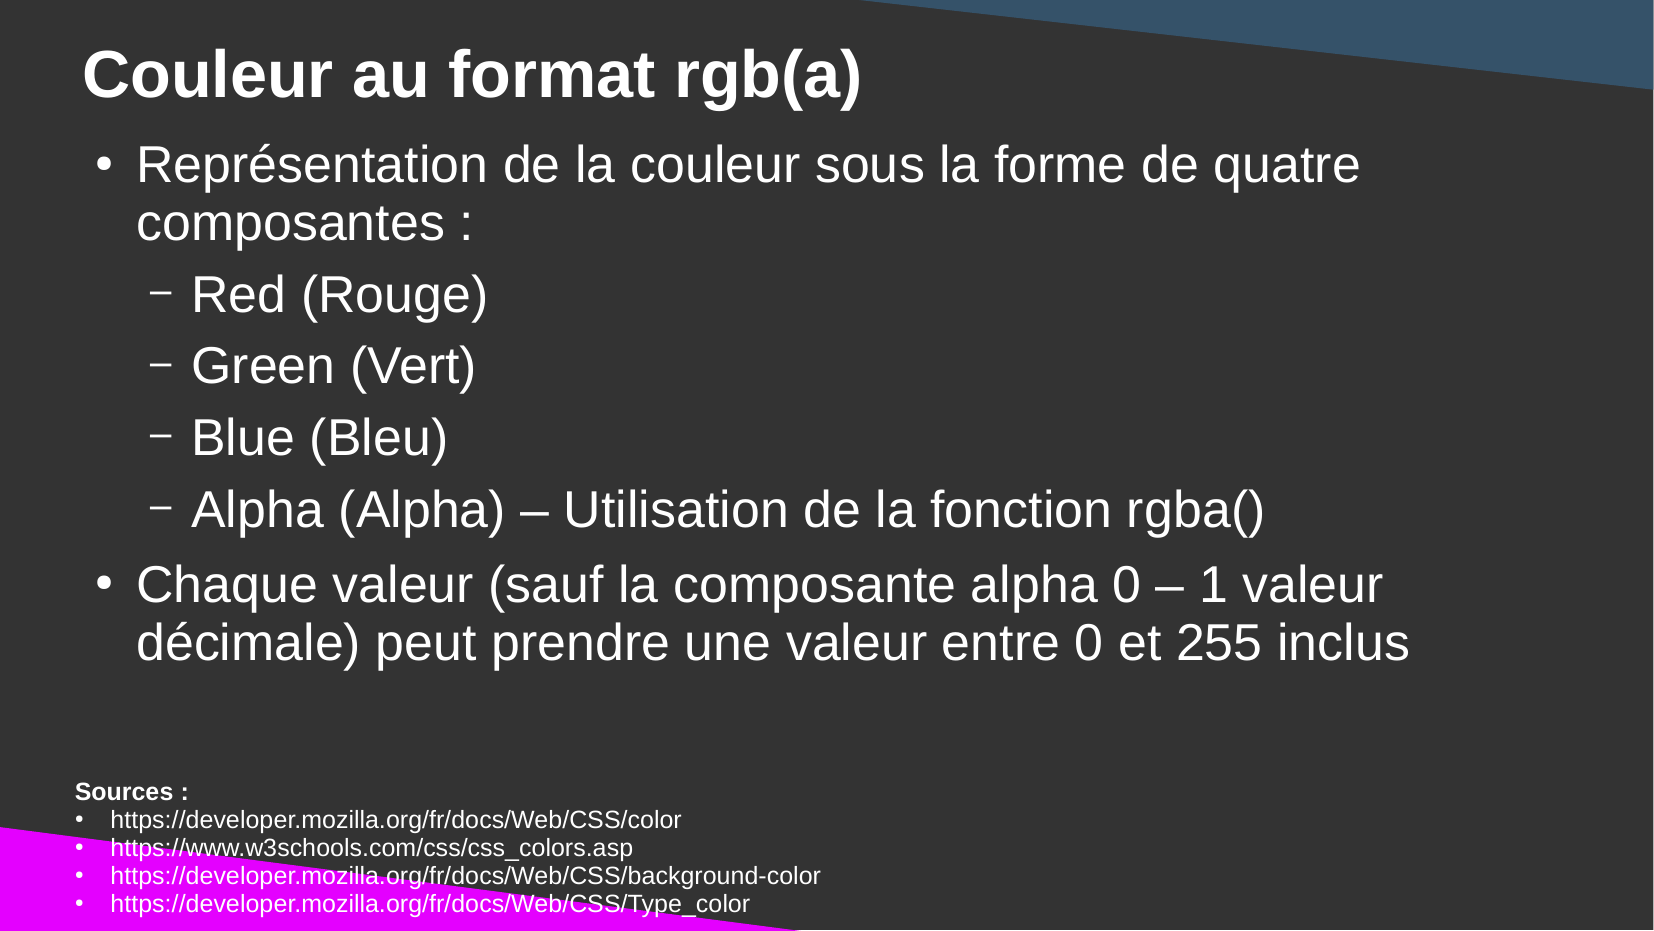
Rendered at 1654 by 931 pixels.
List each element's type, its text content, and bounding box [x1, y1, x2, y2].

text_box [859, 0, 1654, 90]
title Couleur au format rgb(a) [82, 37, 1571, 122]
list Représentation de la couleur sous la forme de quatre composantes : Red (Rouge) Green (Vert) Blue (Bleu) Alpha (Alpha) – Utilisation de la fonction rgba() Chaque valeur (sauf la composante alpha 0 – 1 valeur décimale) peut prendre une valeur entre 0 et 255 inclus [80, 135, 1605, 674]
text_box Sources : https://developer.mozilla.org/fr/docs/Web/CSS/color https://www.w3schools.com/css/css_colors.asp https://developer.mozilla.org/fr/docs/Web/CSS/background-color https://developer.mozilla.org/fr/docs/Web/CSS/Type_color [60, 770, 1546, 926]
text_box [0, 827, 801, 931]
